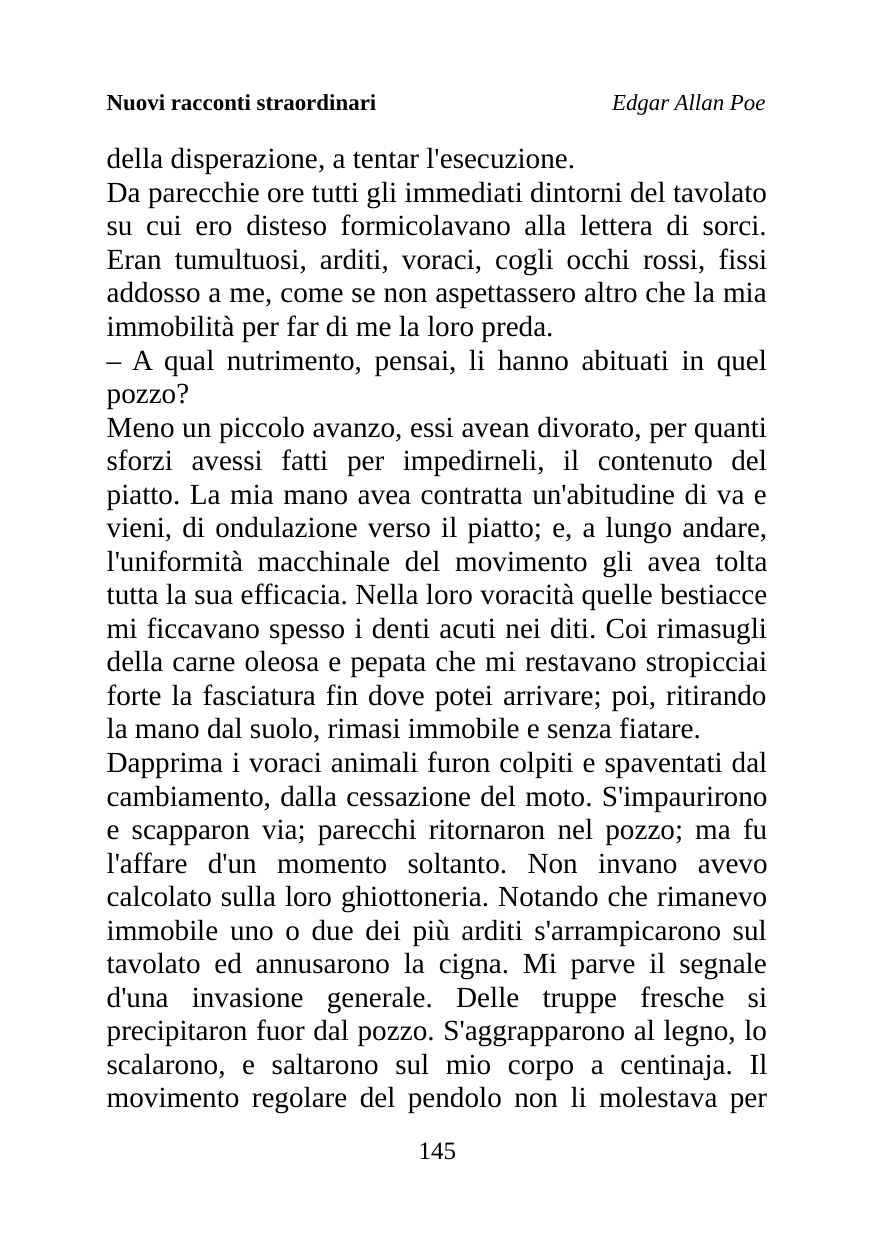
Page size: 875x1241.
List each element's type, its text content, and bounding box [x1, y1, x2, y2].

text della disperazione, a tentar l'esecuzione. [106, 141, 768, 175]
text Meno un piccolo avanzo, essi avean divorato, per quanti sforzi avessi fatti per impedirneli, il contenuto del piatto. La mia mano avea contratta un'abitudine di va e vieni, di ondulazione verso il piatto; e, a lungo andare, l'uniformità macchinale del movimento gli avea tolta tutta la sua efficacia. Nella loro voracità quelle bestiacce mi ficcavano spesso i denti acuti nei diti. Coi rimasugli della carne oleosa e pepata che mi restavano stropicciai forte la fasciatura fin dove potei arrivare; poi, ritirando la mano dal suolo, rimasi immobile e senza fiatare. [106, 410, 768, 745]
text Dapprima i voraci animali furon colpiti e spaventati dal cambiamento, dalla cessazione del moto. S'impaurirono e scapparon via; parecchi ritornaron nel pozzo; ma fu l'affare d'un momento soltanto. Non invano avevo calcolato sulla loro ghiottoneria. Notando che rimanevo immobile uno o due dei più arditi s'arrampicarono sul tavolato ed annusarono la cigna. Mi parve il segnale d'una invasione generale. Delle truppe fresche si precipitaron fuor dal pozzo. S'aggrapparono al legno, lo scalarono, e saltarono sul mio corpo a centinaja. Il movimento regolare del pendolo non li molestava per [106, 745, 768, 1114]
text Da parecchie ore tutti gli immediati dintorni del tavolato su cui ero disteso formicolavano alla lettera di sorci. Eran tumultuosi, arditi, voraci, cogli occhi rossi, fissi addosso a me, come se non aspettassero altro che la mia immobilità per far di me la loro preda. [106, 175, 768, 343]
text – A qual nutrimento, pensai, li hanno abituati in quel pozzo? [106, 343, 768, 410]
